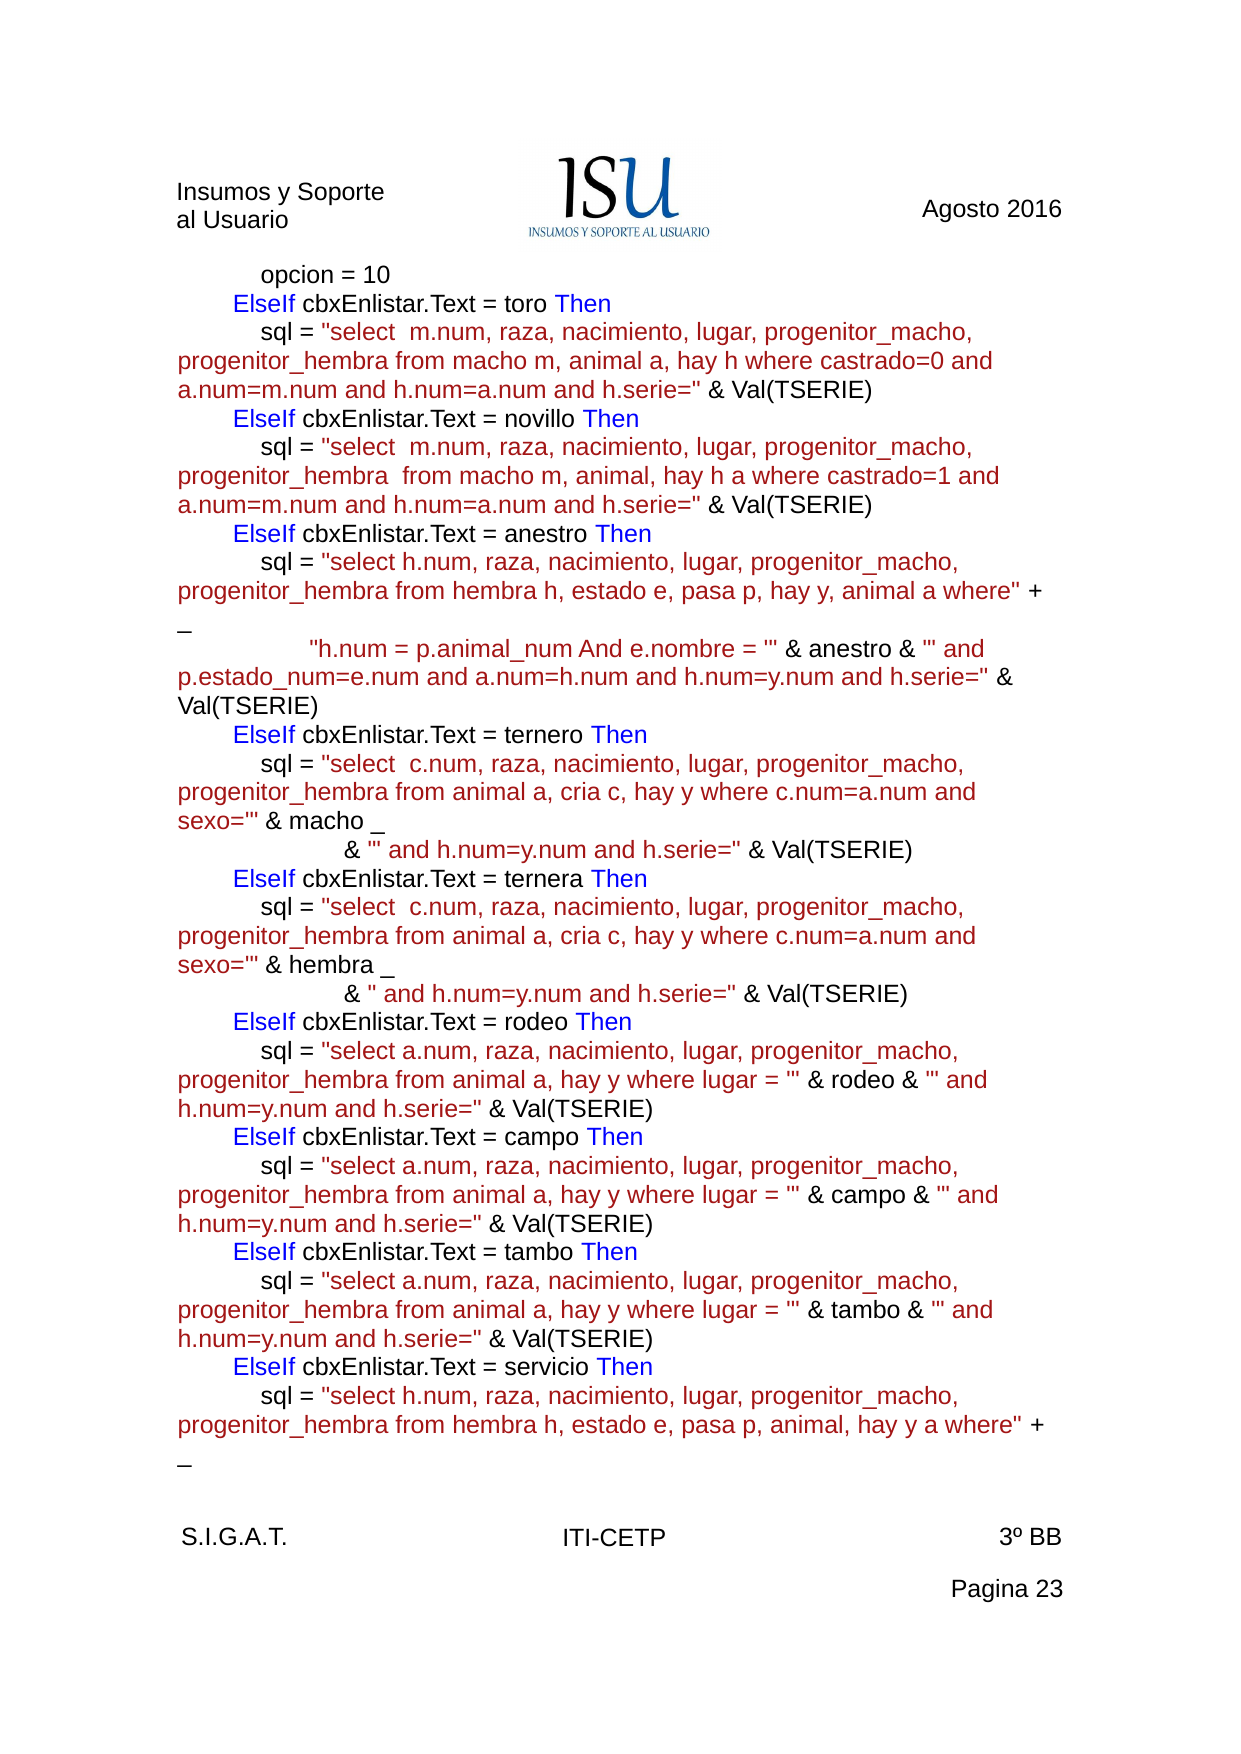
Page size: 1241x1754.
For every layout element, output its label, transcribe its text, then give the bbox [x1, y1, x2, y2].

text ElseIf cbxEnlistar.Text = rodeo Then [177, 1007, 1063, 1036]
picture [517, 138, 723, 252]
text sql = "select c.num, raza, nacimiento, lugar, progenitor_macho, progenitor_hembra from animal a, cria c, hay y where c.num=a.num and sexo='" & hembra _ [177, 892, 1063, 978]
text ElseIf cbxEnlistar.Text = toro Then [177, 288, 1063, 317]
text sql = "select m.num, raza, nacimiento, lugar, progenitor_macho, progenitor_hembra from macho m, animal a, hay h where castrado=0 and a.num=m.num and h.num=a.num and h.serie=" & Val(TSERIE) [177, 317, 1063, 403]
text ElseIf cbxEnlistar.Text = servicio Then [177, 1352, 1063, 1381]
text & " and h.num=y.num and h.serie=" & Val(TSERIE) [177, 978, 1063, 1007]
text opcion = 10 [177, 260, 1063, 288]
text ElseIf cbxEnlistar.Text = novillo Then [177, 403, 1063, 432]
text sql = "select m.num, raza, nacimiento, lugar, progenitor_macho, progenitor_hembra from macho m, animal, hay h a where castrado=1 and a.num=m.num and h.num=a.num and h.serie=" & Val(TSERIE) [177, 432, 1063, 518]
text sql = "select h.num, raza, nacimiento, lugar, progenitor_macho, progenitor_hembra from hembra h, estado e, pasa p, animal, hay y a where" + _ [177, 1381, 1063, 1467]
text sql = "select a.num, raza, nacimiento, lugar, progenitor_macho, progenitor_hembra from animal a, hay y where lugar = '" & campo & "' and h.num=y.num and h.serie=" & Val(TSERIE) [177, 1151, 1063, 1237]
text sql = "select h.num, raza, nacimiento, lugar, progenitor_macho, progenitor_hembra from hembra h, estado e, pasa p, hay y, animal a where" + _ [177, 547, 1063, 633]
text ElseIf cbxEnlistar.Text = ternero Then [177, 720, 1063, 748]
text ElseIf cbxEnlistar.Text = campo Then [177, 1122, 1063, 1151]
text sql = "select a.num, raza, nacimiento, lugar, progenitor_macho, progenitor_hembra from animal a, hay y where lugar = '" & tambo & "' and h.num=y.num and h.serie=" & Val(TSERIE) [177, 1266, 1063, 1352]
text ElseIf cbxEnlistar.Text = tambo Then [177, 1237, 1063, 1266]
text sql = "select a.num, raza, nacimiento, lugar, progenitor_macho, progenitor_hembra from animal a, hay y where lugar = '" & rodeo & "' and h.num=y.num and h.serie=" & Val(TSERIE) [177, 1036, 1063, 1122]
text ElseIf cbxEnlistar.Text = anestro Then [177, 518, 1063, 547]
text "h.num = p.animal_num And e.nombre = '" & anestro & "' and p.estado_num=e.num and a.num=h.num and h.num=y.num and h.serie=" & Val(TSERIE) [177, 633, 1063, 720]
text ElseIf cbxEnlistar.Text = ternera Then [177, 863, 1063, 892]
text sql = "select c.num, raza, nacimiento, lugar, progenitor_macho, progenitor_hembra from animal a, cria c, hay y where c.num=a.num and sexo='" & macho _ [177, 748, 1063, 835]
text & "' and h.num=y.num and h.serie=" & Val(TSERIE) [177, 835, 1063, 863]
